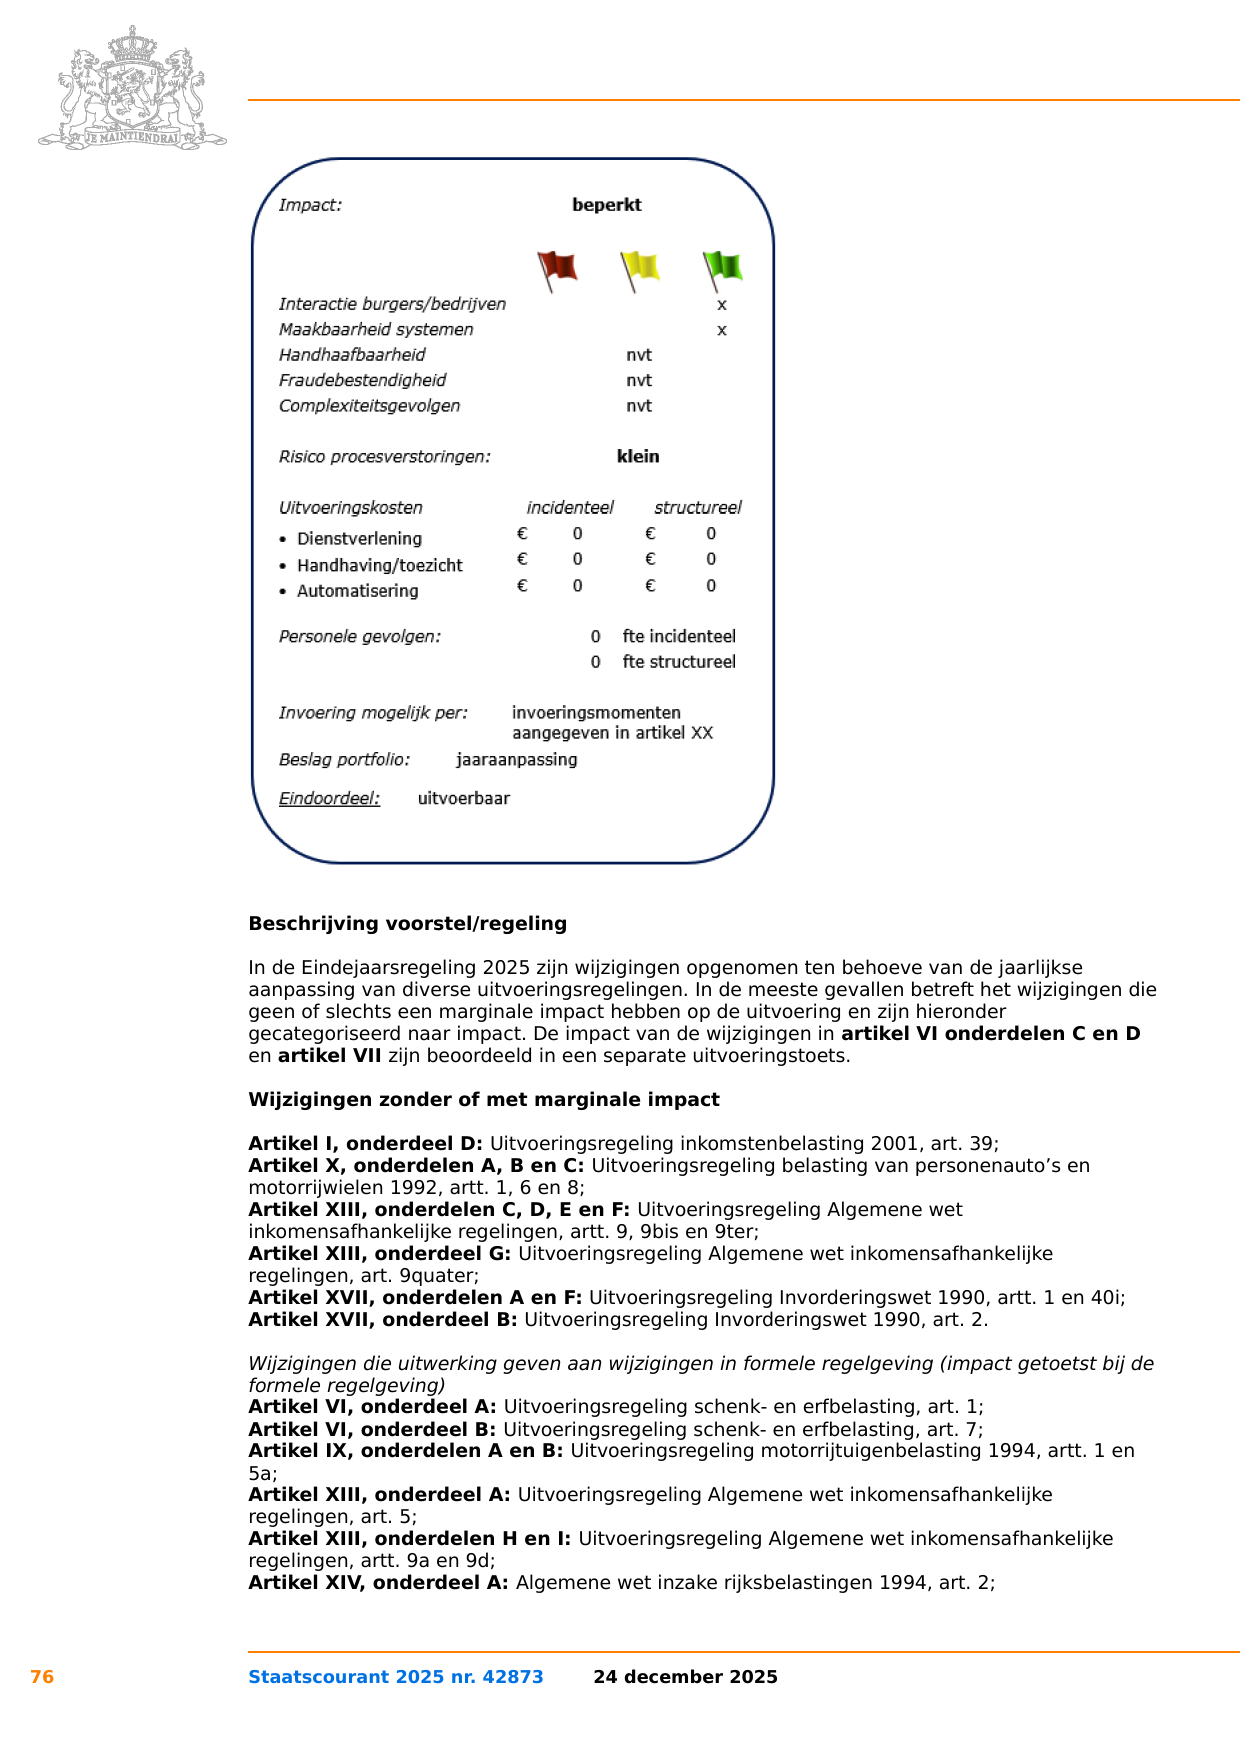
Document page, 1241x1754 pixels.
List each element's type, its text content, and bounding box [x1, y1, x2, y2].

picture [248, 155, 780, 870]
text Artikel XIII, onderdeel G: Uitvoeringsregeling Algemene wet inkomensafhankelijke regelingen, art. 9quater; [248, 1243, 1163, 1287]
text Artikel XIII, onderdeel A: Uitvoeringsregeling Algemene wet inkomensafhankelijke regelingen, art. 5; [248, 1484, 1163, 1528]
text Artikel XIII, onderdelen H en I: Uitvoeringsregeling Algemene wet inkomensafhankelijke regelingen, artt. 9a en 9d; [248, 1528, 1163, 1572]
text Artikel VI, onderdeel B: Uitvoeringsregeling schenk- en erfbelasting, art. 7; [248, 1418, 1163, 1440]
text Artikel XVII, onderdelen A en F: Uitvoeringsregeling Invorderingswet 1990, artt. 1 en 40i; [248, 1287, 1163, 1309]
picture [38, 25, 227, 150]
subtitle Wijzigingen zonder of met marginale impact [248, 1089, 1163, 1111]
text Artikel VI, onderdeel A: Uitvoeringsregeling schenk- en erfbelasting, art. 1; [248, 1396, 1163, 1418]
subtitle Beschrijving voorstel/regeling [248, 913, 1163, 935]
text Wijzigingen die uitwerking geven aan wijzigingen in formele regelgeving (impact getoetst bij de formele regelgeving) [248, 1352, 1163, 1396]
text Artikel IX, onderdelen A en B: Uitvoeringsregeling motorrijtuigenbelasting 1994, artt. 1 en 5a; [248, 1440, 1163, 1484]
text Artikel I, onderdeel D: Uitvoeringsregeling inkomstenbelasting 2001, art. 39; [248, 1133, 1163, 1155]
text Artikel X, onderdelen A, B en C: Uitvoeringsregeling belasting van personenauto’s en motorrijwielen 1992, artt. 1, 6 en 8; [248, 1155, 1163, 1199]
text Artikel XIII, onderdelen C, D, E en F: Uitvoeringsregeling Algemene wet inkomensafhankelijke regelingen, artt. 9, 9bis en 9ter; [248, 1199, 1163, 1243]
text Artikel XVII, onderdeel B: Uitvoeringsregeling Invorderingswet 1990, art. 2. [248, 1309, 1163, 1331]
text Artikel XIV, onderdeel A: Algemene wet inzake rijksbelastingen 1994, art. 2; [248, 1572, 1163, 1594]
text In de Eindejaarsregeling 2025 zijn wijzigingen opgenomen ten behoeve van de jaarlijkse aanpassing van diverse uitvoeringsregelingen. In de meeste gevallen betreft het wijzigingen die geen of slechts een marginale impact hebben op de uitvoering en zijn hieronder gecategoriseerd naar impact. De impact van de wijzigingen in artikel VI onderdelen C en D en artikel VII zijn beoordeeld in een separate uitvoeringstoets. [248, 957, 1163, 1067]
